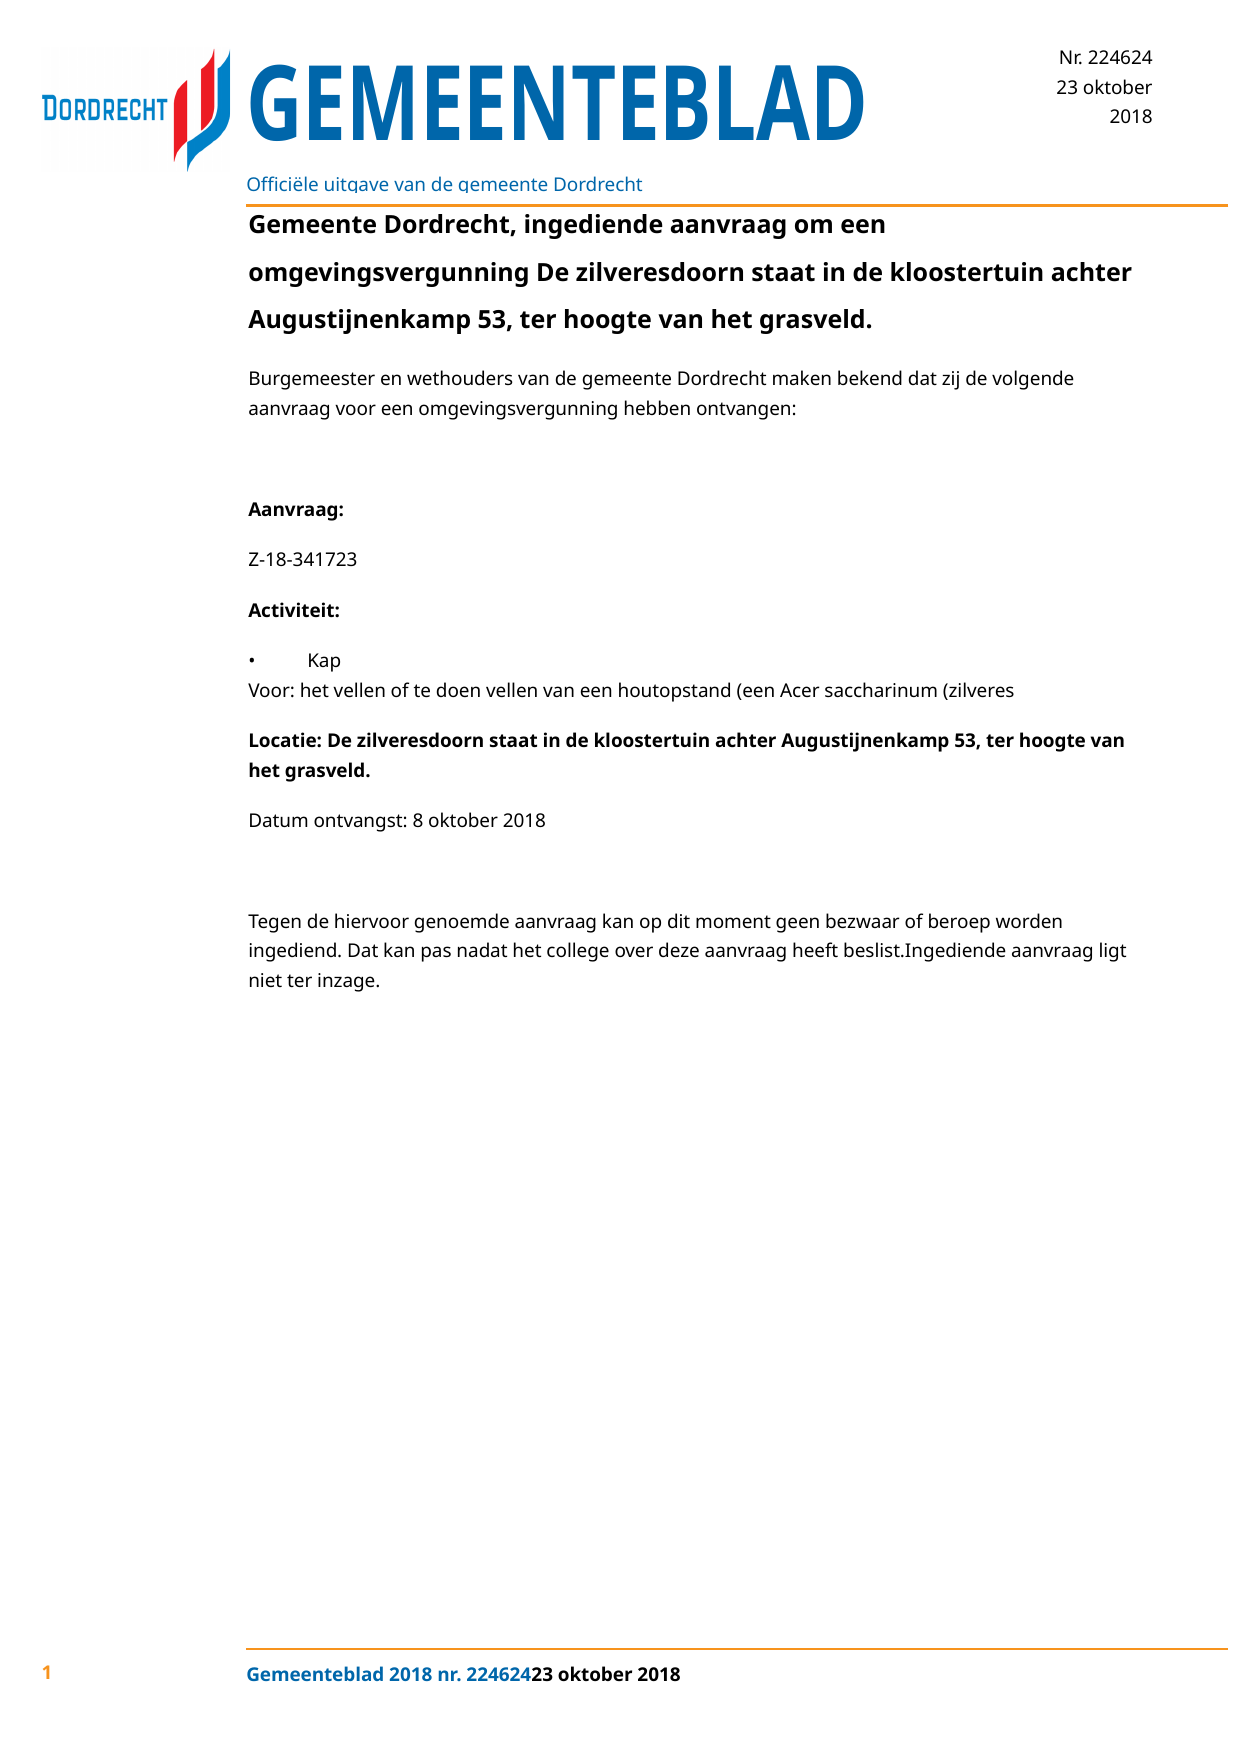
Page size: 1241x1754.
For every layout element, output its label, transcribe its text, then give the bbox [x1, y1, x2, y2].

text Aanvraag: [248, 496, 1152, 522]
text Z-18-341723 [248, 546, 1152, 572]
list Kap [248, 647, 1152, 673]
text Datum ontvangst: 8 oktober 2018 [248, 807, 1152, 833]
picture [41, 47, 231, 172]
text Tegen de hiervoor genoemde aanvraag kan op dit moment geen bezwaar of beroep worden ingediend. Dat kan pas nadat het college over deze aanvraag heeft beslist.Ingediende aanvraag ligt niet ter inzage. [248, 908, 1152, 993]
text Gemeente Dordrecht, ingediende aanvraag om een omgevingsvergunning De zilveresdoorn staat in de kloostertuin achter Augustijnenkamp 53, ter hoogte van het grasveld. [248, 207, 1152, 336]
text Voor: het vellen of te doen vellen van een houtopstand (een Acer saccharinum (zilveres [248, 677, 1152, 702]
text Burgemeester en wethouders van de gemeente Dordrecht maken bekend dat zij de volgende aanvraag voor een omgevingsvergunning hebben ontvangen: [248, 366, 1152, 421]
text Locatie: De zilveresdoorn staat in de kloostertuin achter Augustijnenkamp 53, ter hoogte van het grasveld. [248, 727, 1152, 782]
text Activiteit: [248, 597, 1152, 622]
